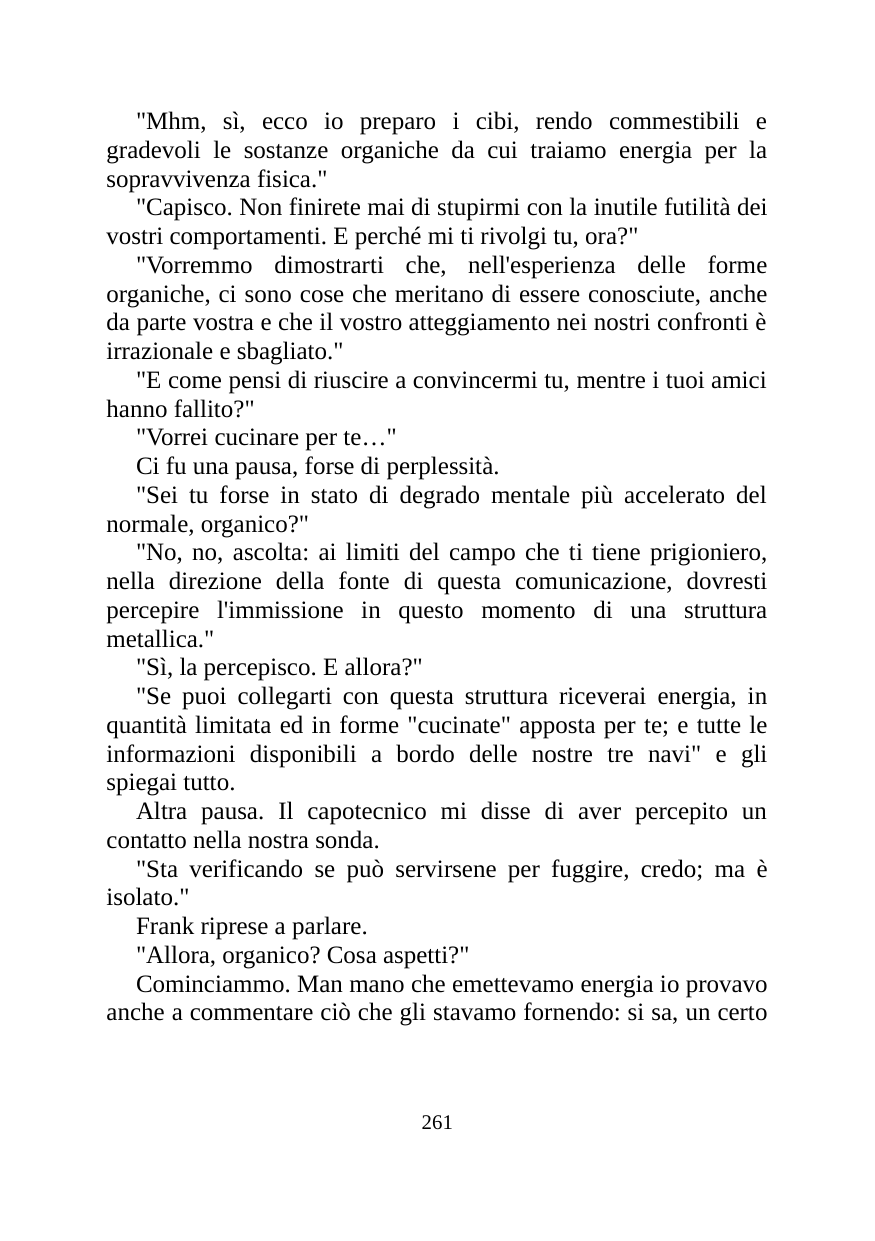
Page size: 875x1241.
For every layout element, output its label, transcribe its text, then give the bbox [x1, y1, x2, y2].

text "Allora, organico? Cosa aspetti?" [106, 940, 768, 969]
text "Capisco. Non finirete mai di stupirmi con la inutile futilità dei vostri comportamenti. E perché mi ti rivolgi tu, ora?" [106, 192, 768, 250]
text "No, no, ascolta: ai limiti del campo che ti tiene prigioniero, nella direzione della fonte di questa comunicazione, dovresti percepire l'immissione in questo momento di una struttura metallica." [106, 537, 768, 652]
text Altra pausa. Il capotecnico mi disse di aver percepito un contatto nella nostra sonda. [106, 796, 768, 854]
text Cominciammo. Man mano che emettevamo energia io provavo anche a commentare ciò che gli stavamo fornendo: si sa, un certo [106, 969, 768, 1026]
text "Se puoi collegarti con questa struttura riceverai energia, in quantità limitata ed in forme "cucinate" apposta per te; e tutte le informazioni disponibili a bordo delle nostre tre navi" e gli spiegai tutto. [106, 681, 768, 796]
text Frank riprese a parlare. [106, 911, 768, 940]
text "Sei tu forse in stato di degrado mentale più accelerato del normale, organico?" [106, 480, 768, 537]
text "Sì, la percepisco. E allora?" [106, 652, 768, 681]
text "E come pensi di riuscire a convincermi tu, mentre i tuoi amici hanno fallito?" [106, 365, 768, 422]
text "Vorrei cucinare per te…" [106, 422, 768, 451]
text "Mhm, sì, ecco io preparo i cibi, rendo commestibili e gradevoli le sostanze organiche da cui traiamo energia per la sopravvivenza fisica." [106, 106, 768, 192]
text "Sta verificando se può servirsene per fuggire, credo; ma è isolato." [106, 854, 768, 911]
text Ci fu una pausa, forse di perplessità. [106, 451, 768, 480]
text "Vorremmo dimostrarti che, nell'esperienza delle forme organiche, ci sono cose che meritano di essere conosciute, anche da parte vostra e che il vostro atteggiamento nei nostri confronti è irrazionale e sbagliato." [106, 250, 768, 365]
